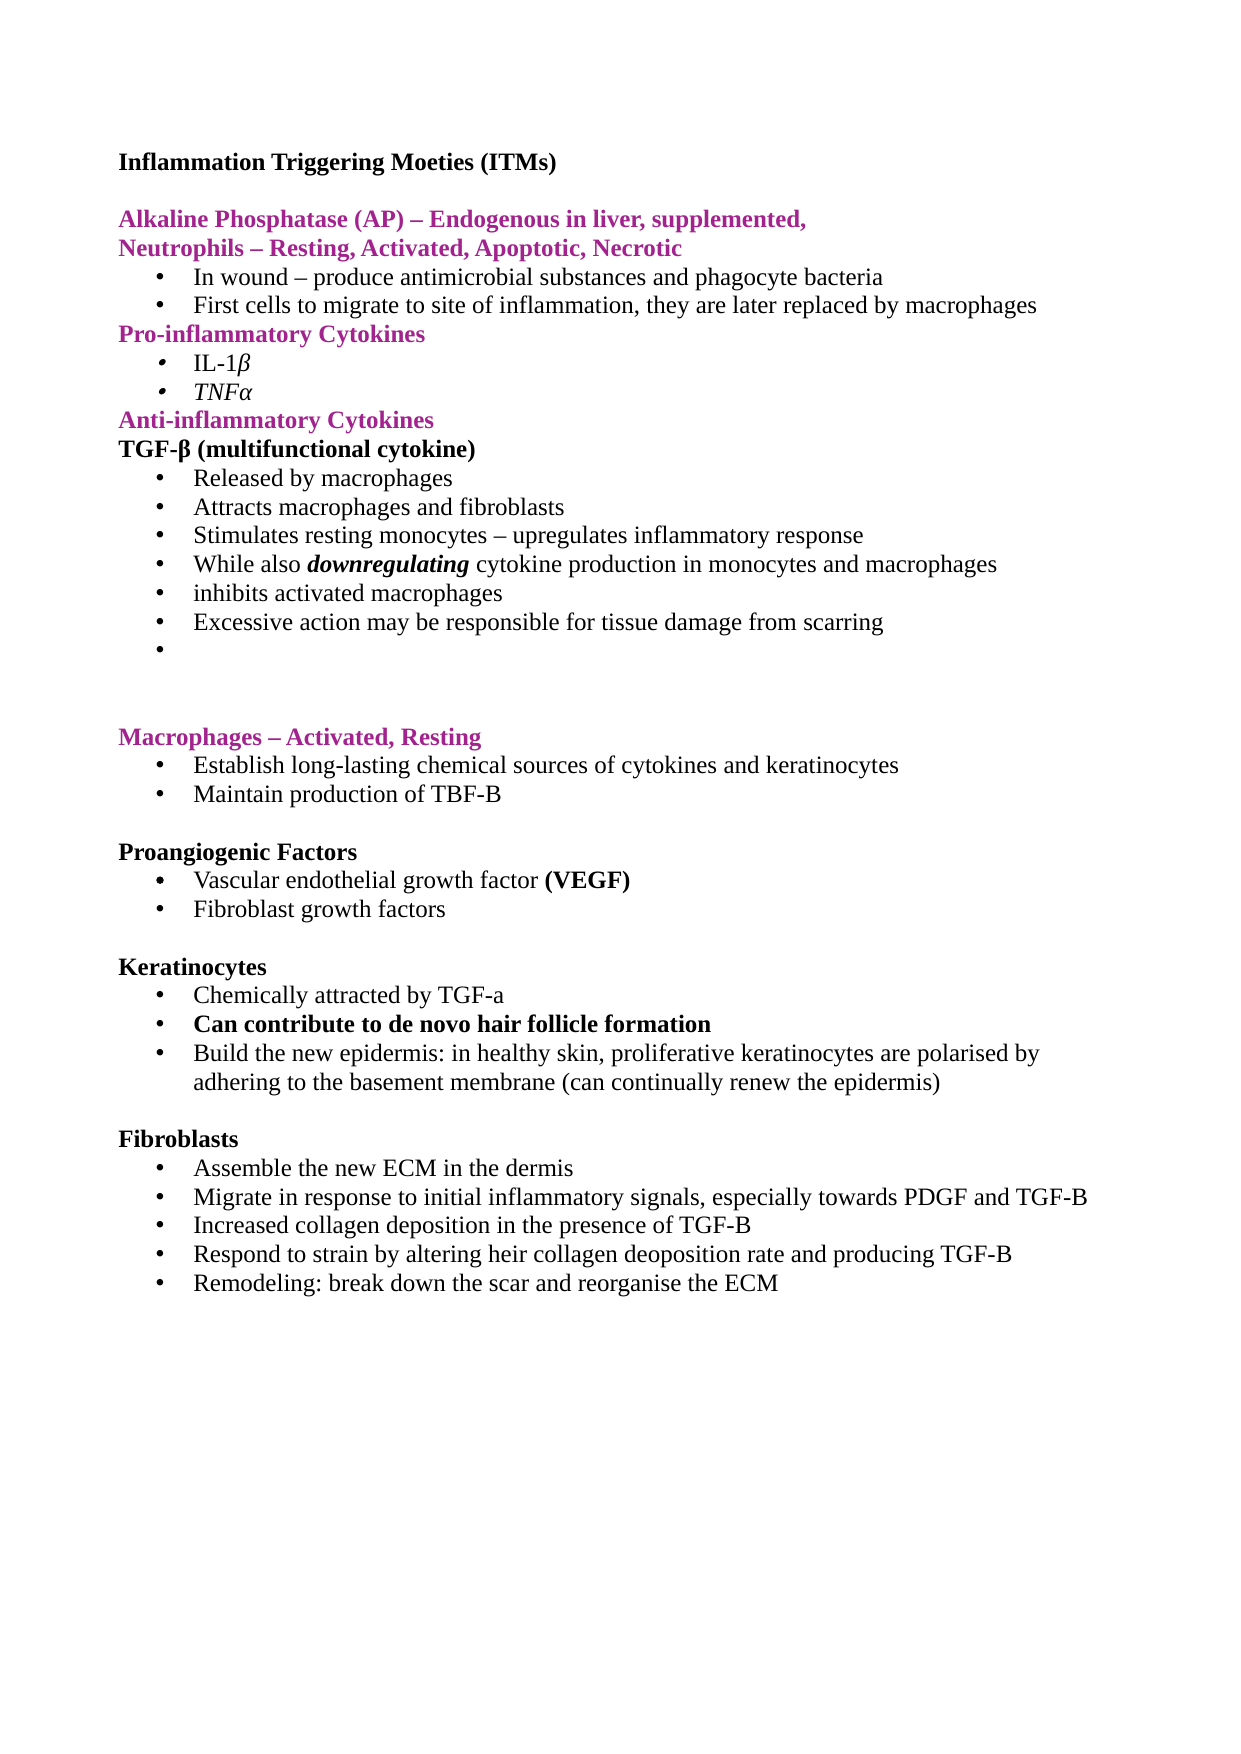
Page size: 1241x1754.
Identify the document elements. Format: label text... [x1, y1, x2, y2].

list Can contribute to de novo hair follicle formation [156, 1009, 1122, 1038]
text Anti-inflammatory Cytokines [118, 406, 1122, 434]
text Pro-inflammatory Cytokines [118, 319, 1122, 348]
list In wound – produce antimicrobial substances and phagocyte bacteria [156, 262, 1122, 291]
text TGF-β (multifunctional cytokine) [118, 434, 1122, 463]
list Establish long-lasting chemical sources of cytokines and keratinocytes [156, 751, 1122, 779]
list Vascular endothelial growth factor (VEGF) [156, 866, 1122, 894]
list inhibits activated macrophages [156, 578, 1122, 607]
text Fibroblasts [118, 1124, 1122, 1153]
text Inflammation Triggering Moeties (ITMs) [118, 147, 1122, 176]
text Proangiogenic Factors [118, 837, 1122, 866]
text Neutrophils – Resting, Activated, Apoptotic, Necrotic [118, 233, 1122, 262]
list While also downregulating cytokine production in monocytes and macrophages [156, 549, 1122, 578]
list Remodeling: break down the scar and reorganise the ECM [156, 1268, 1122, 1297]
list Increased collagen deposition in the presence of TGF-B [156, 1211, 1122, 1239]
list IL-1β [156, 348, 1122, 377]
list TNFα [156, 377, 1122, 406]
list Assemble the new ECM in the dermis [156, 1153, 1122, 1182]
list Fibroblast growth factors [156, 894, 1122, 923]
text Alkaline Phosphatase (AP) – Endogenous in liver, supplemented, [118, 204, 1122, 233]
list Stimulates resting monocytes – upregulates inflammatory response [156, 521, 1122, 549]
list Build the new epidermis: in healthy skin, proliferative keratinocytes are polarised by adhering to the basement membrane (can continually renew the epidermis) [156, 1038, 1122, 1096]
list Attracts macrophages and fibroblasts [156, 492, 1122, 521]
list Chemically attracted by TGF-a [156, 981, 1122, 1009]
list Migrate in response to initial inflammatory signals, especially towards PDGF and TGF-B [156, 1182, 1122, 1211]
list Excessive action may be responsible for tissue damage from scarring [156, 607, 1122, 636]
list Released by macrophages [156, 463, 1122, 492]
list Maintain production of TBF-B [156, 779, 1122, 808]
text Keratinocytes [118, 952, 1122, 981]
text Macrophages – Activated, Resting [118, 722, 1122, 751]
list Respond to strain by altering heir collagen deoposition rate and producing TGF-B [156, 1239, 1122, 1268]
list First cells to migrate to site of inflammation, they are later replaced by macrophages [156, 291, 1122, 319]
